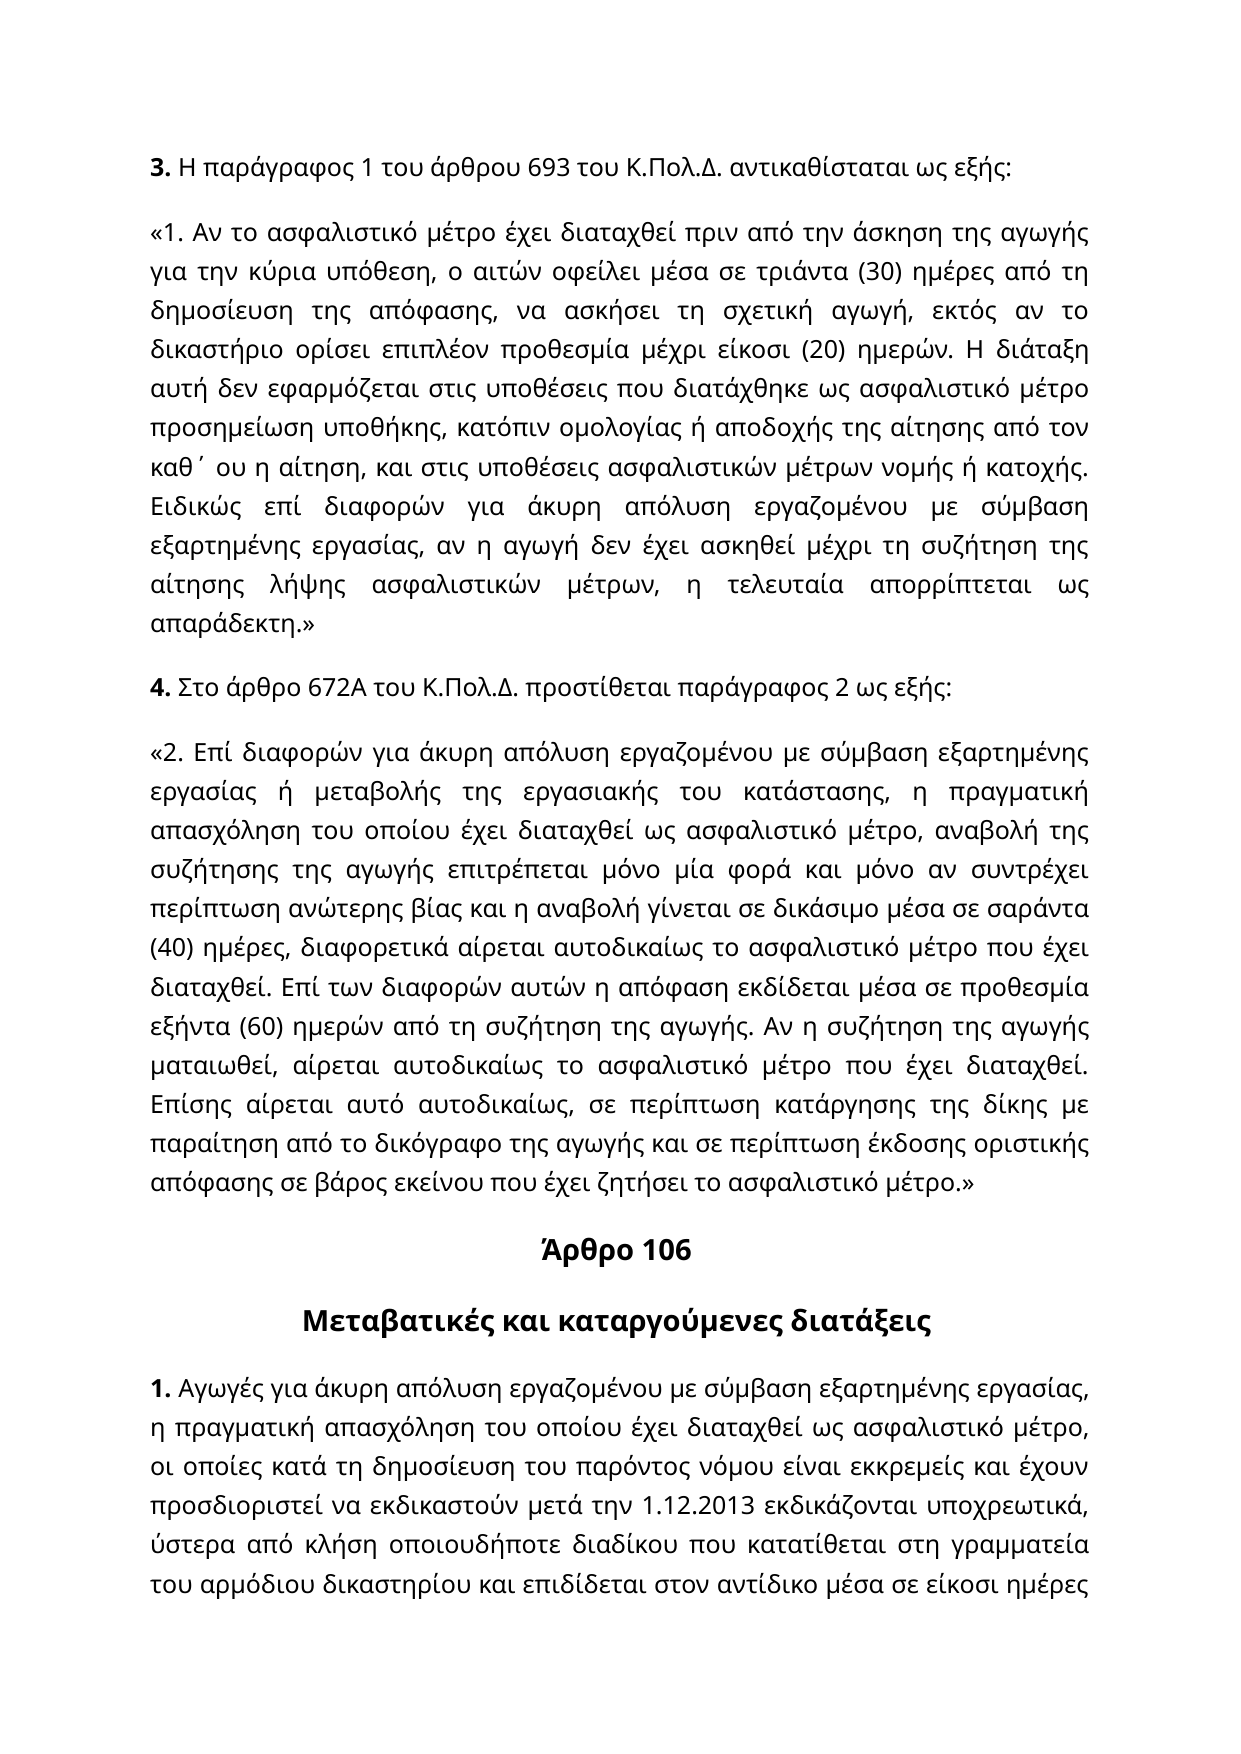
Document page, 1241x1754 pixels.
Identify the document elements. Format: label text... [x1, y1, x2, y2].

text «1. Αν το ασφαλιστικό μέτρο έχει διαταχθεί πριν από την άσκηση της αγωγής για την κύρια υπόθεση, ο αιτών οφείλει μέσα σε τριάντα (30) ημέρες από τη δημοσίευση της απόφασης, να ασκήσει τη σχετική αγωγή, εκτός αν το δικαστήριο ορίσει επιπλέον προθεσμία μέχρι είκοσι (20) ημερών. Η διάταξη αυτή δεν εφαρμόζεται στις υποθέσεις που διατάχθηκε ως ασφαλιστικό μέτρο προσημείωση υποθήκης, κατόπιν ομολογίας ή αποδοχής της αίτησης από τον καθ΄ ου η αίτηση, και στις υποθέσεις ασφαλιστικών μέτρων νομής ή κατοχής. Ειδικώς επί διαφορών για άκυρη απόλυση εργαζομένου με σύμβαση εξαρτημένης εργασίας, αν η αγωγή δεν έχει ασκηθεί μέχρι τη συζήτηση της αίτησης λήψης ασφαλιστικών μέτρων, η τελευταία απορρίπτεται ως απαράδεκτη.» [150, 214, 1090, 640]
subtitle Μεταβατικές και καταργούμενες διατάξεις [150, 1300, 1090, 1339]
text 1. Αγωγές για άκυρη απόλυση εργαζομένου με σύμβαση εξαρτημένης εργασίας, η πραγματική απασχόληση του οποίου έχει διαταχθεί ως ασφαλιστικό μέτρο, οι οποίες κατά τη δημοσίευση του παρόντος νόμου είναι εκκρεμείς και έχουν προσδιοριστεί να εκδικαστούν μετά την 1.12.2013 εκδικάζονται υποχρεωτικά, ύστερα από κλήση οποιουδήποτε διαδίκου που κατατίθεται στη γραμματεία του αρμόδιου δικαστηρίου και επιδίδεται στον αντίδικο μέσα σε είκοσι ημέρες [150, 1370, 1090, 1600]
text 4. Στο άρθρο 672Α του Κ.Πολ.Δ. προστίθεται παράγραφος 2 ως εξής: [150, 670, 1090, 704]
subtitle Άρθρο 106 [150, 1229, 1090, 1269]
text «2. Επί διαφορών για άκυρη απόλυση εργαζομένου με σύμβαση εξαρτημένης εργασίας ή μεταβολής της εργασιακής του κατάστασης, η πραγματική απασχόληση του οποίου έχει διαταχθεί ως ασφαλιστικό μέτρο, αναβολή της συζήτησης της αγωγής επιτρέπεται μόνο μία φορά και μόνο αν συντρέχει περίπτωση ανώτερης βίας και η αναβολή γίνεται σε δικάσιμο μέσα σε σαράντα (40) ημέρες, διαφορετικά αίρεται αυτοδικαίως το ασφαλιστικό μέτρο που έχει διαταχθεί. Επί των διαφορών αυτών η απόφαση εκδίδεται μέσα σε προθεσμία εξήντα (60) ημερών από τη συζήτηση της αγωγής. Αν η συζήτηση της αγωγής ματαιωθεί, αίρεται αυτοδικαίως το ασφαλιστικό μέτρο που έχει διαταχθεί. Επίσης αίρεται αυτό αυτοδικαίως, σε περίπτωση κατάργησης της δίκης με παραίτηση από το δικόγραφο της αγωγής και σε περίπτωση έκδοσης οριστικής απόφασης σε βάρος εκείνου που έχει ζητήσει το ασφαλιστικό μέτρο.» [150, 734, 1090, 1199]
text 3. Η παράγραφος 1 του άρθρου 693 του Κ.Πολ.Δ. αντικαθίσταται ως εξής: [150, 150, 1090, 184]
